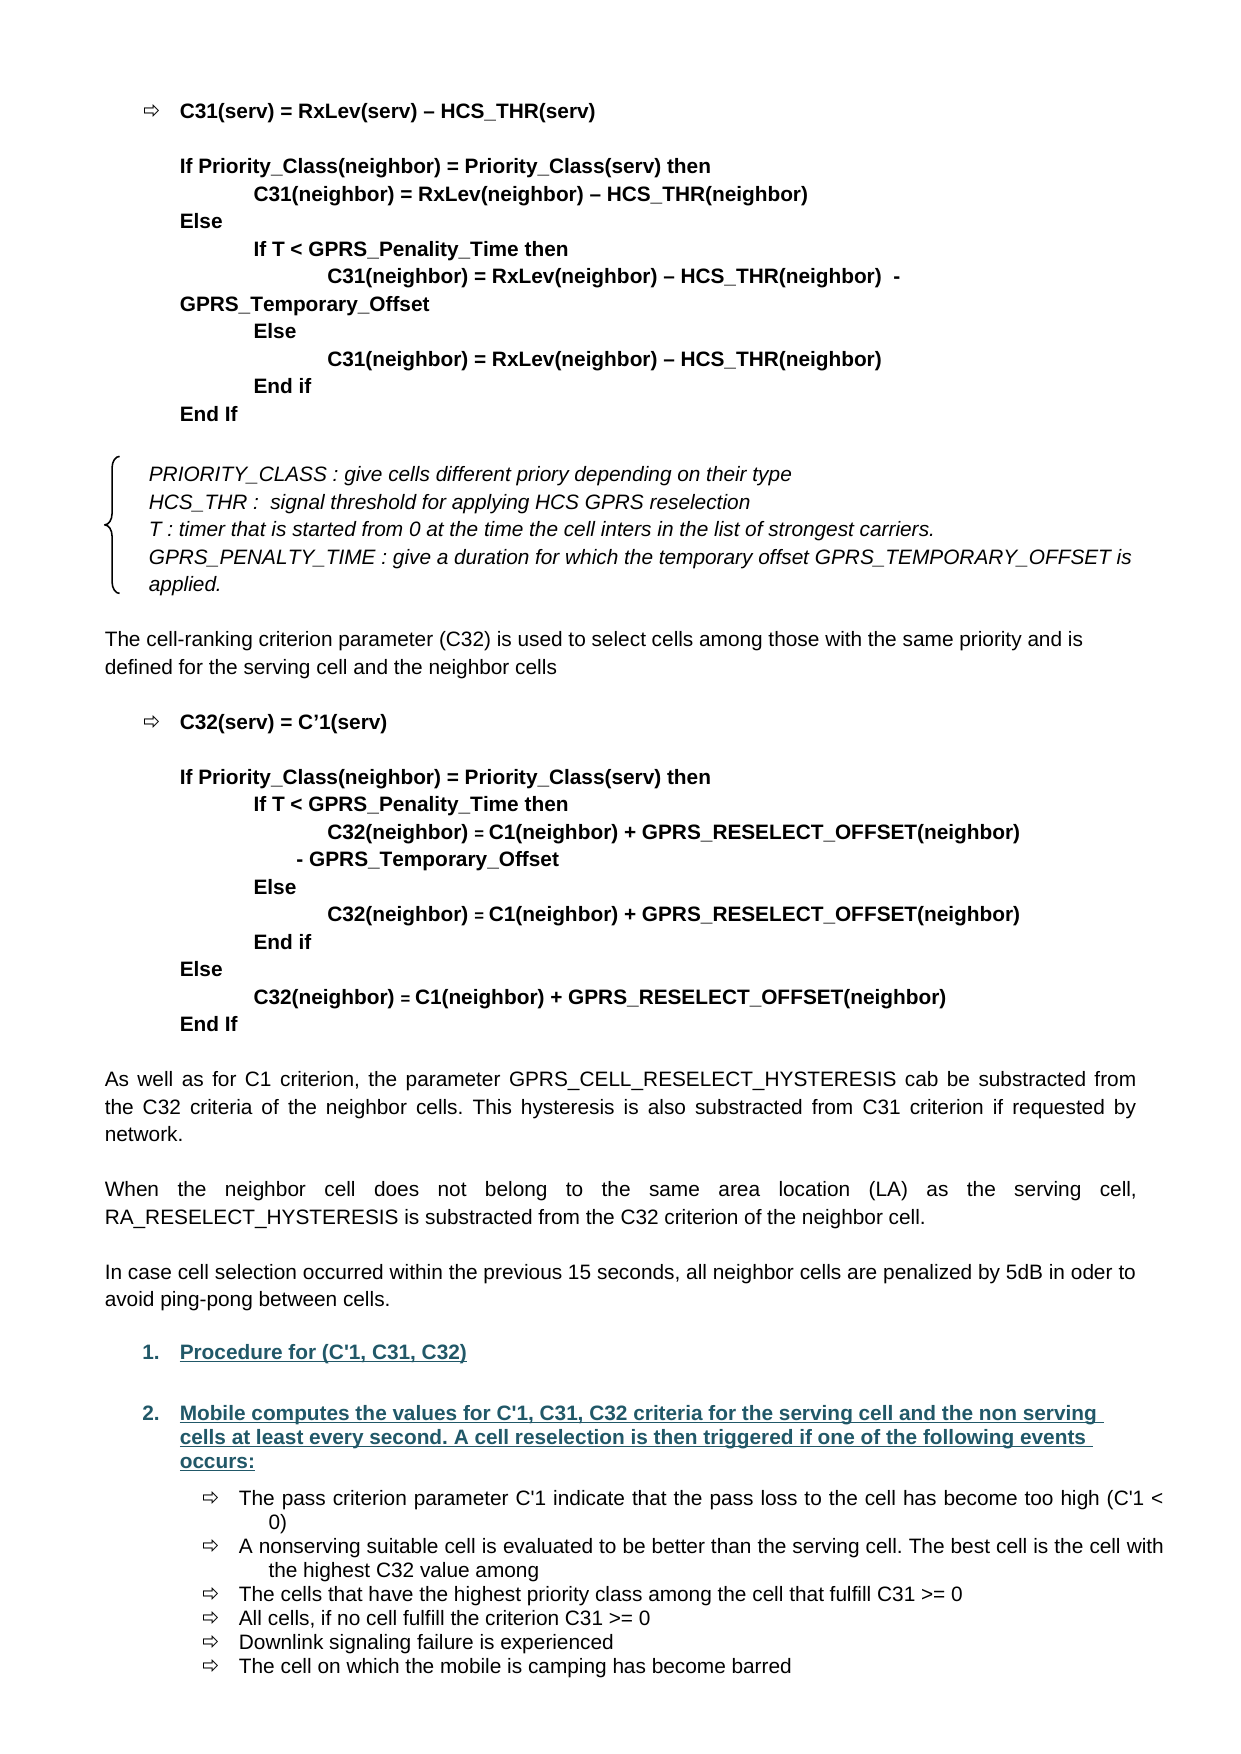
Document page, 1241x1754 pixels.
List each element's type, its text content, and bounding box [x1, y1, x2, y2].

list Else [179, 319, 1138, 343]
text As well as for C1 criterion, the parameter GPRS_CELL_RESELECT_HYSTERESIS cab be substracted from the C32 criteria of the neighbor cells. This hysteresis is also substracted from C31 criterion if requested by network. [104, 1067, 1138, 1146]
list C31(neighbor) = RxLev(neighbor) – HCS_THR(neighbor) - GPRS_Temporary_Offset [179, 264, 1138, 316]
text T : timer that is started from 0 at the time the cell inters in the list of strongest carriers. [149, 517, 1138, 541]
list C31(neighbor) = RxLev(neighbor) – HCS_THR(neighbor) [179, 182, 1138, 206]
subtitle Procedure for (C'1, C31, C32) [142, 1340, 1138, 1364]
list C32(serv) = C’1(serv) [142, 709, 1138, 734]
text When the neighbor cell does not belong to the same area location (LA) as the serving cell, RA_RESELECT_HYSTERESIS is substracted from the C32 criterion of the neighbor cell. [104, 1177, 1138, 1229]
list If T < GPRS_Penality_Time then [179, 792, 1138, 816]
text The cell-ranking criterion parameter (C32) is used to select cells among those with the same priority and is defined for the serving cell and the neighbor cells [104, 627, 1138, 678]
list C32(neighbor) = C1(neighbor) + GPRS_RESELECT_OFFSET(neighbor) [179, 985, 1138, 1009]
list All cells, if no cell fulfill the criterion C31 >= 0 [201, 1606, 1165, 1630]
list - GPRS_Temporary_Offset [253, 847, 1138, 871]
subtitle Mobile computes the values for C'1, C31, C32 criteria for the serving cell and the non serving cells at least every second. A cell reselection is then triggered if one of the following events occurs: [142, 1401, 1138, 1473]
list The pass criterion parameter C'1 indicate that the pass loss to the cell has become too high (C'1 < 0) [201, 1486, 1165, 1533]
text HCS_THR : signal threshold for applying HCS GPRS reselection [149, 489, 1138, 513]
list C32(neighbor) = C1(neighbor) + GPRS_RESELECT_OFFSET(neighbor) [179, 820, 1138, 844]
list The cell on which the mobile is camping has become barred [201, 1654, 1165, 1678]
text PRIORITY_CLASS : give cells different priory depending on their type [149, 462, 1138, 486]
text In case cell selection occurred within the previous 15 seconds, all neighbor cells are penalized by 5dB in oder to avoid ping-pong between cells. [104, 1260, 1138, 1311]
list A nonserving suitable cell is evaluated to be better than the serving cell. The best cell is the cell with the highest C32 value among [201, 1533, 1165, 1582]
list If Priority_Class(neighbor) = Priority_Class(serv) then [179, 765, 1138, 789]
list Else [179, 957, 1138, 981]
list Else [179, 875, 1138, 899]
list C31(serv) = RxLev(serv) – HCS_THR(serv) [142, 99, 1138, 123]
text GPRS_PENALTY_TIME : give a duration for which the temporary offset GPRS_TEMPORARY_OFFSET is applied. [149, 544, 1138, 596]
list End If [179, 1012, 1138, 1036]
list If Priority_Class(neighbor) = Priority_Class(serv) then [179, 154, 1138, 178]
list End If [179, 402, 1138, 426]
list Downlink signaling failure is experienced [201, 1630, 1165, 1654]
list End if [179, 930, 1138, 954]
list C32(neighbor) = C1(neighbor) + GPRS_RESELECT_OFFSET(neighbor) [179, 902, 1138, 926]
list The cells that have the highest priority class among the cell that fulfill C31 >= 0 [201, 1582, 1165, 1606]
list Else [179, 209, 1138, 233]
list End if [179, 374, 1138, 398]
list If T < GPRS_Penality_Time then [179, 237, 1138, 261]
list C31(neighbor) = RxLev(neighbor) – HCS_THR(neighbor) [179, 347, 1138, 371]
